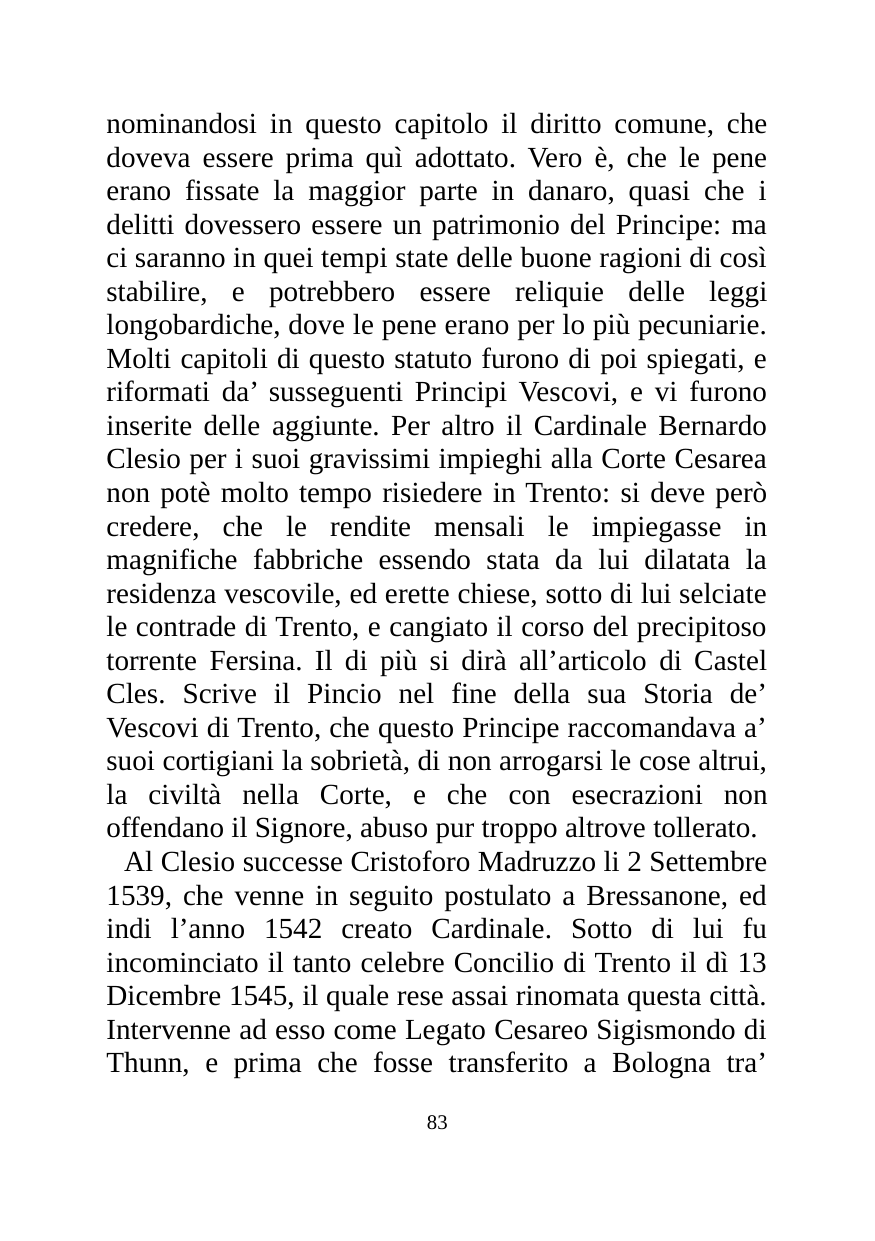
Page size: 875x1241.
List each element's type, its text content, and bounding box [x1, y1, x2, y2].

text Al Clesio successe Cristoforo Madruzzo li 2 Settembre 1539, che venne in seguito postulato a Bressanone, ed indi l’anno 1542 creato Cardinale. Sotto di lui fu incominciato il tanto celebre Concilio di Trento il dì 13 Dicembre 1545, il quale rese assai rinomata questa città. Intervenne ad esso come Legato Cesareo Sigismondo di Thunn, e prima che fosse transferito a Bologna tra’ [106, 844, 768, 1079]
text nominandosi in questo capitolo il diritto comune, che doveva essere prima quì adottato. Vero è, che le pene erano fissate la maggior parte in danaro, quasi che i delitti dovessero essere un patrimonio del Principe: ma ci saranno in quei tempi state delle buone ragioni di così stabilire, e potrebbero essere reliquie delle leggi longobardiche, dove le pene erano per lo più pecuniarie. Molti capitoli di questo statuto furono di poi spiegati, e riformati da’ susseguenti Principi Vescovi, e vi furono inserite delle aggiunte. Per altro il Cardinale Bernardo Clesio per i suoi gravissimi impieghi alla Corte Cesarea non potè molto tempo risiedere in Trento: si deve però credere, che le rendite mensali le impiegasse in magnifiche fabbriche essendo stata da lui dilatata la residenza vescovile, ed erette chiese, sotto di lui selciate le contrade di Trento, e cangiato il corso del precipitoso torrente Fersina. Il di più si dirà all’articolo di Castel Cles. Scrive il Pincio nel fine della sua Storia de’ Vescovi di Trento, che questo Principe raccomandava a’ suoi cortigiani la sobrietà, di non arrogarsi le cose altrui, la civiltà nella Corte, e che con esecrazioni non offendano il Signore, abuso pur troppo altrove tollerato. [106, 106, 768, 844]
